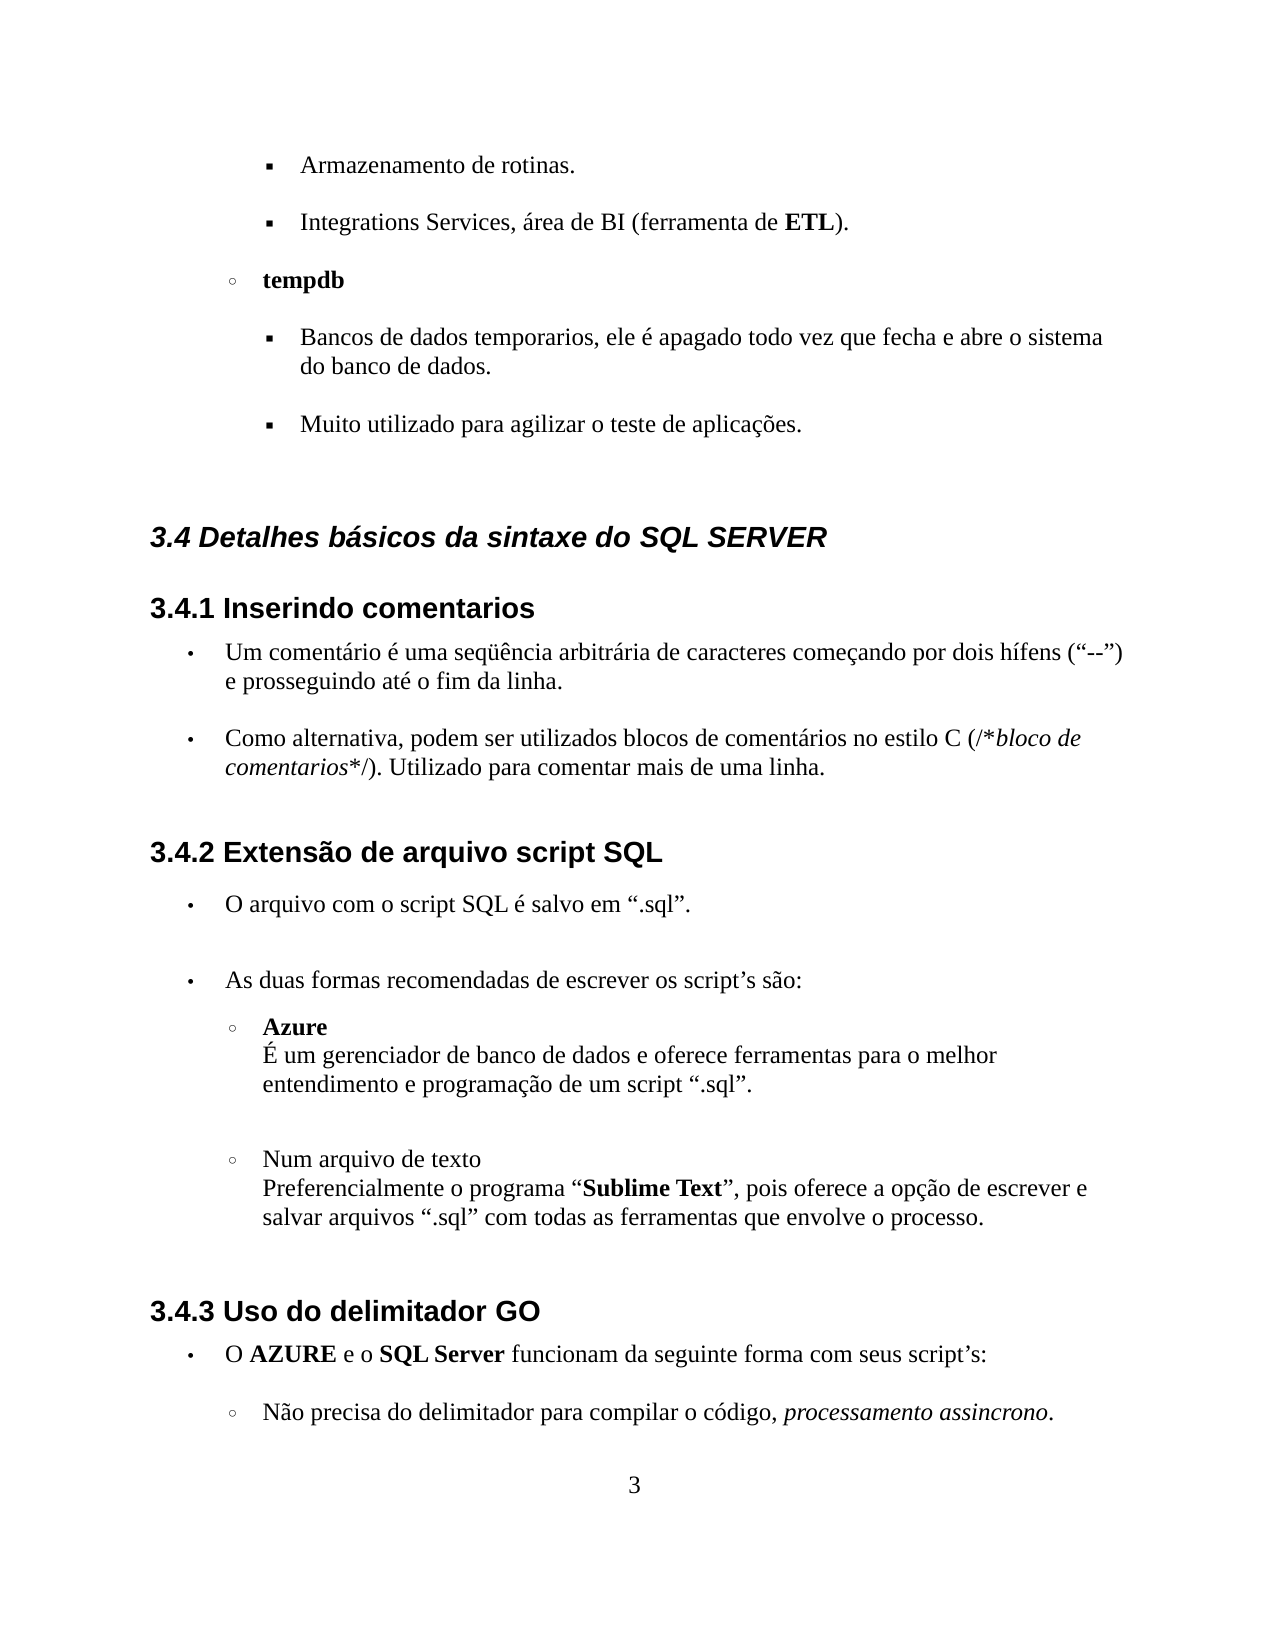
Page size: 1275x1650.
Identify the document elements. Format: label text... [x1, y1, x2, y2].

subtitle 3.4.3 Uso do delimitador GO [150, 1293, 1125, 1327]
list O arquivo com o script SQL é salvo em “.sql”. [187, 889, 1125, 947]
list O AZURE e o SQL Server funcionam da seguinte forma com seus script’s: [187, 1339, 1125, 1397]
list Como alternativa, podem ser utilizados blocos de comentários no estilo C (/*bloco de comentarios*/). Utilizado para comentar mais de uma linha. [187, 723, 1125, 809]
subtitle 3.4.2 Extensão de arquivo script SQL [150, 834, 1125, 868]
list Armazenamento de rotinas. [262, 150, 1125, 207]
list tempdb [225, 265, 1125, 322]
list Muito utilizado para agilizar o teste de aplicações. [262, 409, 1125, 466]
list Bancos de dados temporarios, ele é apagado todo vez que fecha e abre o sistema do banco de dados. [262, 322, 1125, 409]
list Num arquivo de texto Preferencialmente o programa “Sublime Text”, pois oferece a opção de escrever e salvar arquivos “.sql” com todas as ferramentas que envolve o processo. [225, 1144, 1125, 1259]
list Um comentário é uma seqüência arbitrária de caracteres começando por dois hífens (“--”) e prosseguindo até o fim da linha. [187, 637, 1125, 723]
list Integrations Services, área de BI (ferramenta de ETL). [262, 207, 1125, 265]
subtitle 3.4.1 Inserindo comentarios [150, 591, 1125, 624]
list Azure É um gerenciador de banco de dados e oferece ferramentas para o melhor entendimento e programação de um script “.sql”. [225, 1012, 1125, 1127]
list As duas formas recomendadas de escrever os script’s são: [187, 965, 1125, 994]
subtitle 3.4 Detalhes básicos da sintaxe do SQL SERVER [150, 520, 1125, 553]
list Não precisa do delimitador para compilar o código, processamento assincrono. [225, 1397, 1125, 1426]
